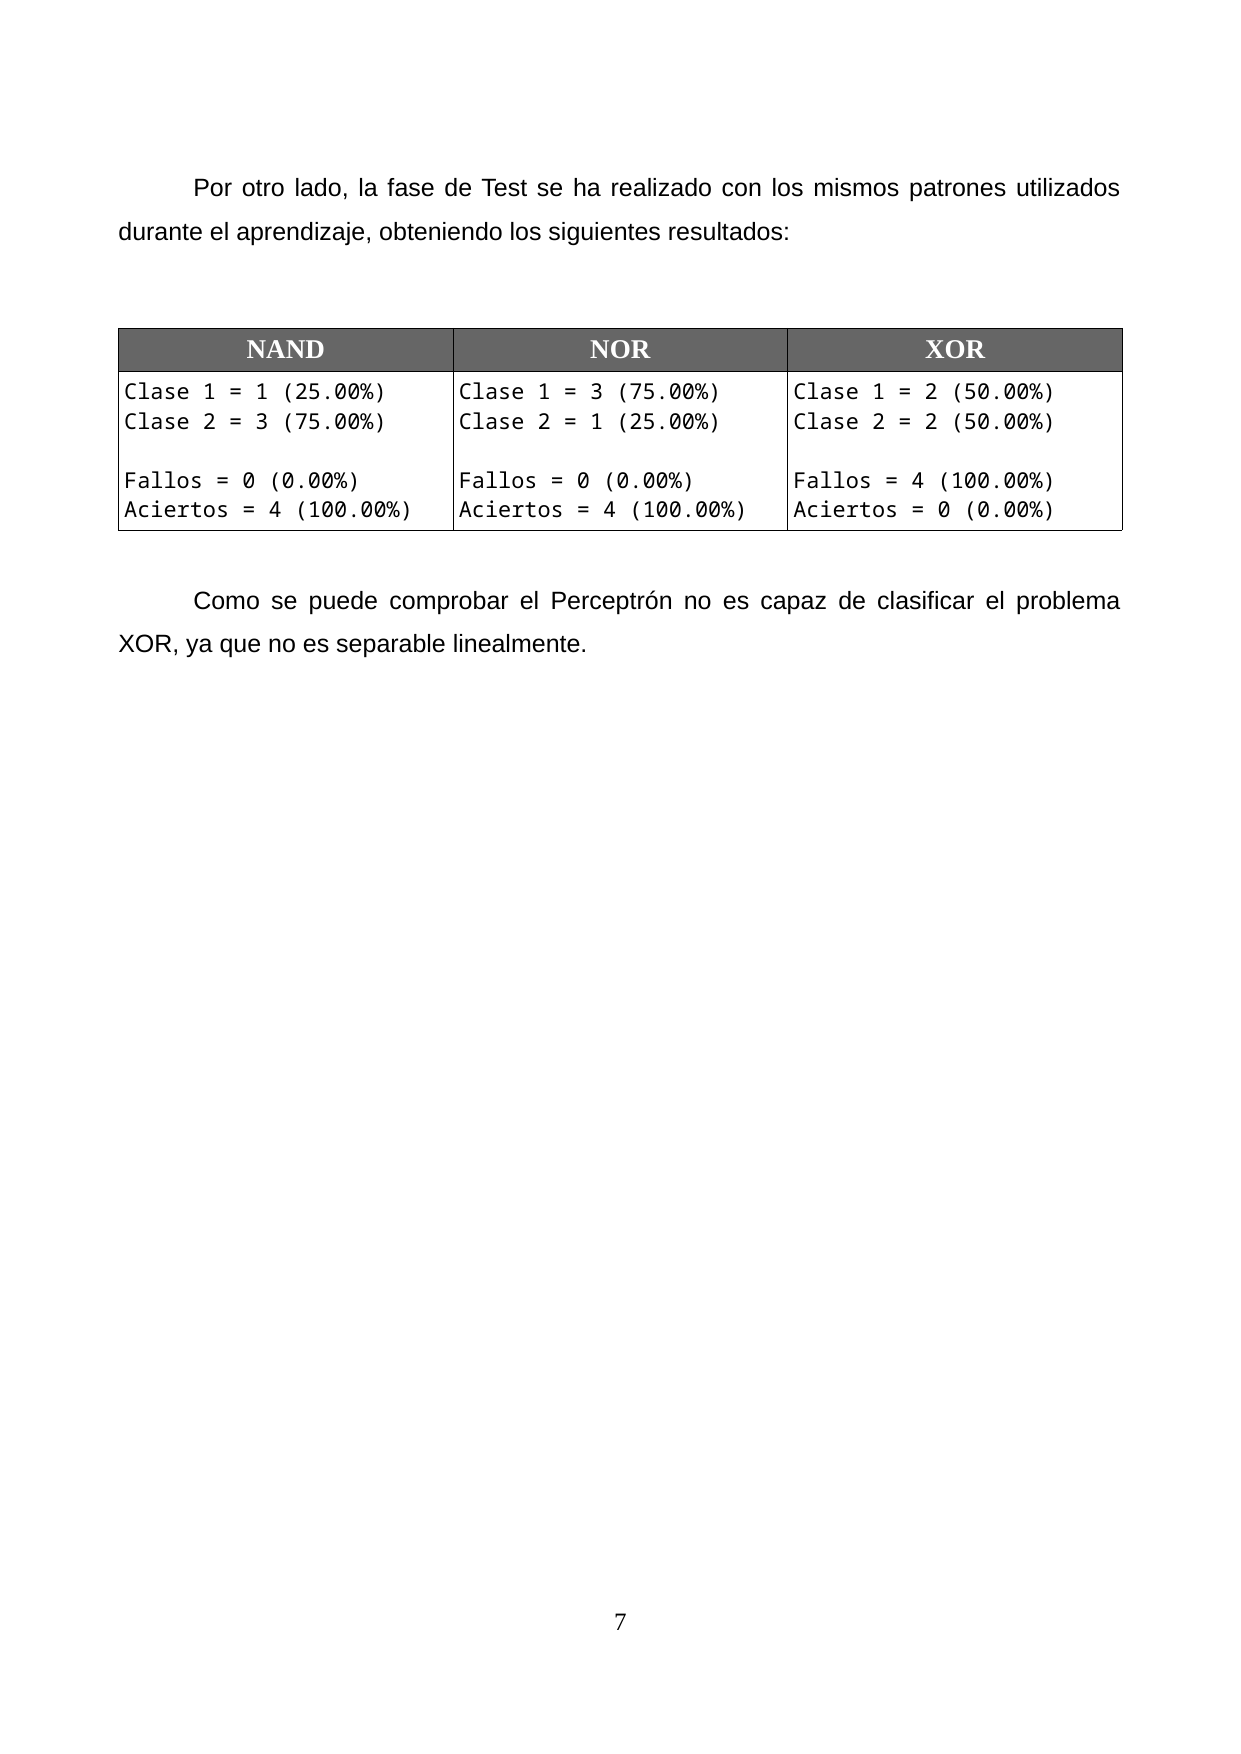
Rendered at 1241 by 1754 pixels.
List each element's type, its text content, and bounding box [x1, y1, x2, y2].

table_cell Clase 1 = 3 (75.00%) Clase 2 = 1 (25.00%) Fallos = 0 (0.00%) Aciertos = 4 (100.00%) [454, 372, 787, 530]
table_header XOR [788, 329, 1122, 371]
text Como se puede comprobar el Perceptrón no es capaz de clasificar el problema XOR, ya que no es separable linealmente. [118, 586, 1122, 658]
table_cell Clase 1 = 2 (50.00%) Clase 2 = 2 (50.00%) Fallos = 4 (100.00%) Aciertos = 0 (0.00%) [788, 372, 1122, 530]
text Por otro lado, la fase de Test se ha realizado con los mismos patrones utilizados durante el aprendizaje, obteniendo los siguientes resultados: [118, 173, 1122, 245]
table_header NAND [119, 329, 453, 371]
table_header NOR [454, 329, 787, 371]
table_cell Clase 1 = 1 (25.00%) Clase 2 = 3 (75.00%) Fallos = 0 (0.00%) Aciertos = 4 (100.00%) [119, 372, 453, 530]
